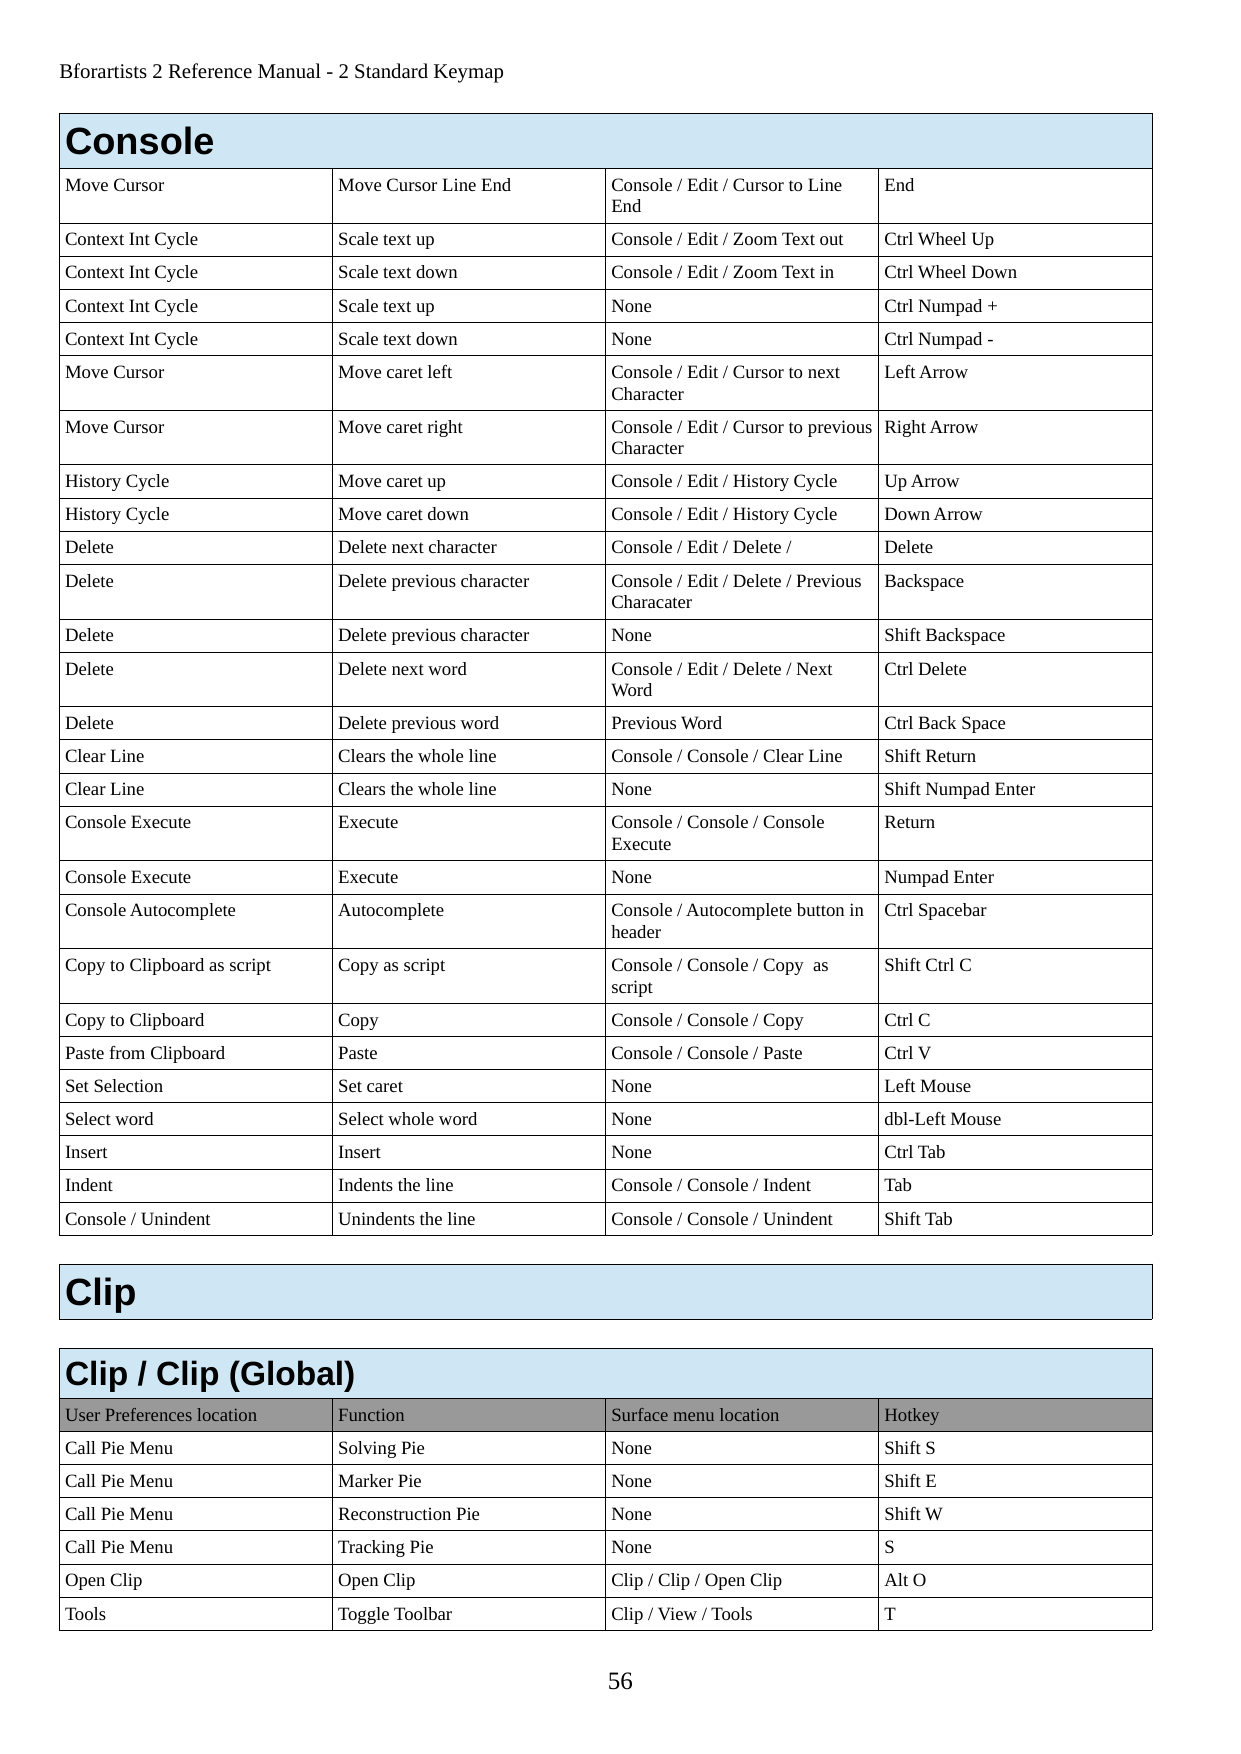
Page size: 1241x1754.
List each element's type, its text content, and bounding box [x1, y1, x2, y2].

table_cell Clip / Clip / Open Clip [606, 1565, 878, 1597]
table_header Console [60, 114, 1152, 168]
table_cell Ctrl Wheel Down [879, 257, 1152, 289]
table_cell Call Pie Menu [60, 1531, 332, 1563]
table_cell Ctrl C [879, 1004, 1152, 1036]
table_cell Up Arrow [879, 465, 1152, 497]
table_cell Numpad Enter [879, 861, 1152, 893]
table_cell dbl-Left Mouse [879, 1103, 1152, 1135]
table_cell Console / Edit / Cursor to previous Character [606, 411, 878, 464]
table_cell None [606, 1531, 878, 1563]
table_cell None [606, 1498, 878, 1530]
table_cell Move caret left [333, 356, 605, 410]
table_cell None [606, 323, 878, 355]
table_cell Move Cursor [60, 356, 332, 410]
table_cell Open Clip [333, 1565, 605, 1597]
table_cell Call Pie Menu [60, 1432, 332, 1464]
table_cell Delete previous character [333, 565, 605, 618]
table_cell Delete previous character [333, 620, 605, 652]
table_cell Move Cursor [60, 169, 332, 222]
table_cell Shift Return [879, 740, 1152, 772]
table_cell Tab [879, 1170, 1152, 1202]
table_cell Console Autocomplete [60, 895, 332, 948]
table_cell Function [333, 1399, 605, 1431]
table_cell None [606, 620, 878, 652]
table_cell Autocomplete [333, 895, 605, 948]
table_cell None [606, 1103, 878, 1135]
table_cell Delete [60, 707, 332, 739]
table_cell Console / Edit / Delete / Previous Characater [606, 565, 878, 618]
table_cell Delete [60, 620, 332, 652]
table_cell Console / Console / Paste [606, 1037, 878, 1069]
table_cell Set caret [333, 1070, 605, 1102]
table_cell Console / Console / Console Execute [606, 807, 878, 860]
table_cell Right Arrow [879, 411, 1152, 464]
table_cell Delete [60, 565, 332, 618]
table_cell T [879, 1598, 1152, 1630]
table_cell Execute [333, 861, 605, 893]
table_cell Shift E [879, 1465, 1152, 1497]
table_cell Context Int Cycle [60, 290, 332, 322]
table_cell Console / Console / Copy [606, 1004, 878, 1036]
table_cell Console / Unindent [60, 1203, 332, 1235]
table_cell None [606, 1432, 878, 1464]
table_cell Console / Console / Unindent [606, 1203, 878, 1235]
table_cell Clears the whole line [333, 740, 605, 772]
table_cell Move caret up [333, 465, 605, 497]
table_cell Backspace [879, 565, 1152, 618]
table_cell Ctrl Numpad + [879, 290, 1152, 322]
table_cell Context Int Cycle [60, 323, 332, 355]
table_cell Select word [60, 1103, 332, 1135]
table_cell Return [879, 807, 1152, 860]
table_cell None [606, 861, 878, 893]
table_cell Execute [333, 807, 605, 860]
table_cell Previous Word [606, 707, 878, 739]
table_cell Ctrl Back Space [879, 707, 1152, 739]
table_cell Console / Edit / Zoom Text out [606, 224, 878, 256]
table_cell Copy to Clipboard [60, 1004, 332, 1036]
table_cell Solving Pie [333, 1432, 605, 1464]
table_cell Console / Edit / History Cycle [606, 499, 878, 531]
table_cell Move Cursor [60, 411, 332, 464]
table_cell Ctrl Numpad - [879, 323, 1152, 355]
table_cell S [879, 1531, 1152, 1563]
table_cell Scale text up [333, 224, 605, 256]
table_cell Move Cursor Line End [333, 169, 605, 222]
table_header Clip / Clip (Global) [60, 1349, 1152, 1398]
table_cell Insert [60, 1136, 332, 1168]
table_cell Ctrl Wheel Up [879, 224, 1152, 256]
table_cell Console / Edit / Cursor to Line End [606, 169, 878, 222]
table_cell History Cycle [60, 499, 332, 531]
table_cell Scale text down [333, 257, 605, 289]
table_cell Shift Backspace [879, 620, 1152, 652]
table_cell Copy [333, 1004, 605, 1036]
table_cell Paste from Clipboard [60, 1037, 332, 1069]
table_cell Console Execute [60, 861, 332, 893]
table_cell Marker Pie [333, 1465, 605, 1497]
table_cell Context Int Cycle [60, 257, 332, 289]
table_cell Left Arrow [879, 356, 1152, 410]
table_cell Delete next word [333, 653, 605, 706]
table_cell Left Mouse [879, 1070, 1152, 1102]
table_cell Down Arrow [879, 499, 1152, 531]
table_cell Delete previous word [333, 707, 605, 739]
table_cell Console / Edit / Cursor to next Character [606, 356, 878, 410]
table_cell Console / Edit / Delete / [606, 532, 878, 564]
table_cell Shift Numpad Enter [879, 774, 1152, 806]
table_cell Tracking Pie [333, 1531, 605, 1563]
table_cell Console / Edit / History Cycle [606, 465, 878, 497]
table_cell Ctrl V [879, 1037, 1152, 1069]
table_cell Console / Autocomplete button in header [606, 895, 878, 948]
table_cell Open Clip [60, 1565, 332, 1597]
table_cell Call Pie Menu [60, 1498, 332, 1530]
table_cell Console / Console / Clear Line [606, 740, 878, 772]
table_cell Ctrl Delete [879, 653, 1152, 706]
table_cell Copy as script [333, 949, 605, 1003]
table_cell Insert [333, 1136, 605, 1168]
table_cell Surface menu location [606, 1399, 878, 1431]
table_cell Console / Console / Indent [606, 1170, 878, 1202]
table_cell Select whole word [333, 1103, 605, 1135]
table_cell Set Selection [60, 1070, 332, 1102]
table_cell Console Execute [60, 807, 332, 860]
table_cell Move caret right [333, 411, 605, 464]
table_cell End [879, 169, 1152, 222]
table_cell Scale text up [333, 290, 605, 322]
table_cell Alt O [879, 1565, 1152, 1597]
table_cell History Cycle [60, 465, 332, 497]
table_cell Shift S [879, 1432, 1152, 1464]
table_cell Clip / View / Tools [606, 1598, 878, 1630]
table_cell Scale text down [333, 323, 605, 355]
table_cell Ctrl Spacebar [879, 895, 1152, 948]
table_cell Hotkey [879, 1399, 1152, 1431]
table_cell Clears the whole line [333, 774, 605, 806]
table_cell Call Pie Menu [60, 1465, 332, 1497]
table_cell Unindents the line [333, 1203, 605, 1235]
table_cell Indent [60, 1170, 332, 1202]
table_cell Console / Edit / Delete / Next Word [606, 653, 878, 706]
table_cell None [606, 1465, 878, 1497]
table_cell Delete [60, 653, 332, 706]
table_cell Console / Edit / Zoom Text in [606, 257, 878, 289]
table_cell None [606, 774, 878, 806]
table_cell Clear Line [60, 740, 332, 772]
table_cell Clear Line [60, 774, 332, 806]
table_cell None [606, 1070, 878, 1102]
table_cell Indents the line [333, 1170, 605, 1202]
table_cell User Preferences location [60, 1399, 332, 1431]
table_cell Toggle Toolbar [333, 1598, 605, 1630]
table_cell Copy to Clipboard as script [60, 949, 332, 1003]
table_cell Tools [60, 1598, 332, 1630]
table_cell None [606, 290, 878, 322]
table_cell Ctrl Tab [879, 1136, 1152, 1168]
table_cell Shift Ctrl C [879, 949, 1152, 1003]
table_cell Reconstruction Pie [333, 1498, 605, 1530]
table_cell Delete [879, 532, 1152, 564]
table_cell Shift Tab [879, 1203, 1152, 1235]
table_cell Move caret down [333, 499, 605, 531]
table_cell Context Int Cycle [60, 224, 332, 256]
table_cell Console / Console / Copy as script [606, 949, 878, 1003]
table_cell Paste [333, 1037, 605, 1069]
table_cell None [606, 1136, 878, 1168]
table_cell Shift W [879, 1498, 1152, 1530]
table_cell Delete next character [333, 532, 605, 564]
table_cell Delete [60, 532, 332, 564]
table_header Clip [60, 1265, 1152, 1319]
